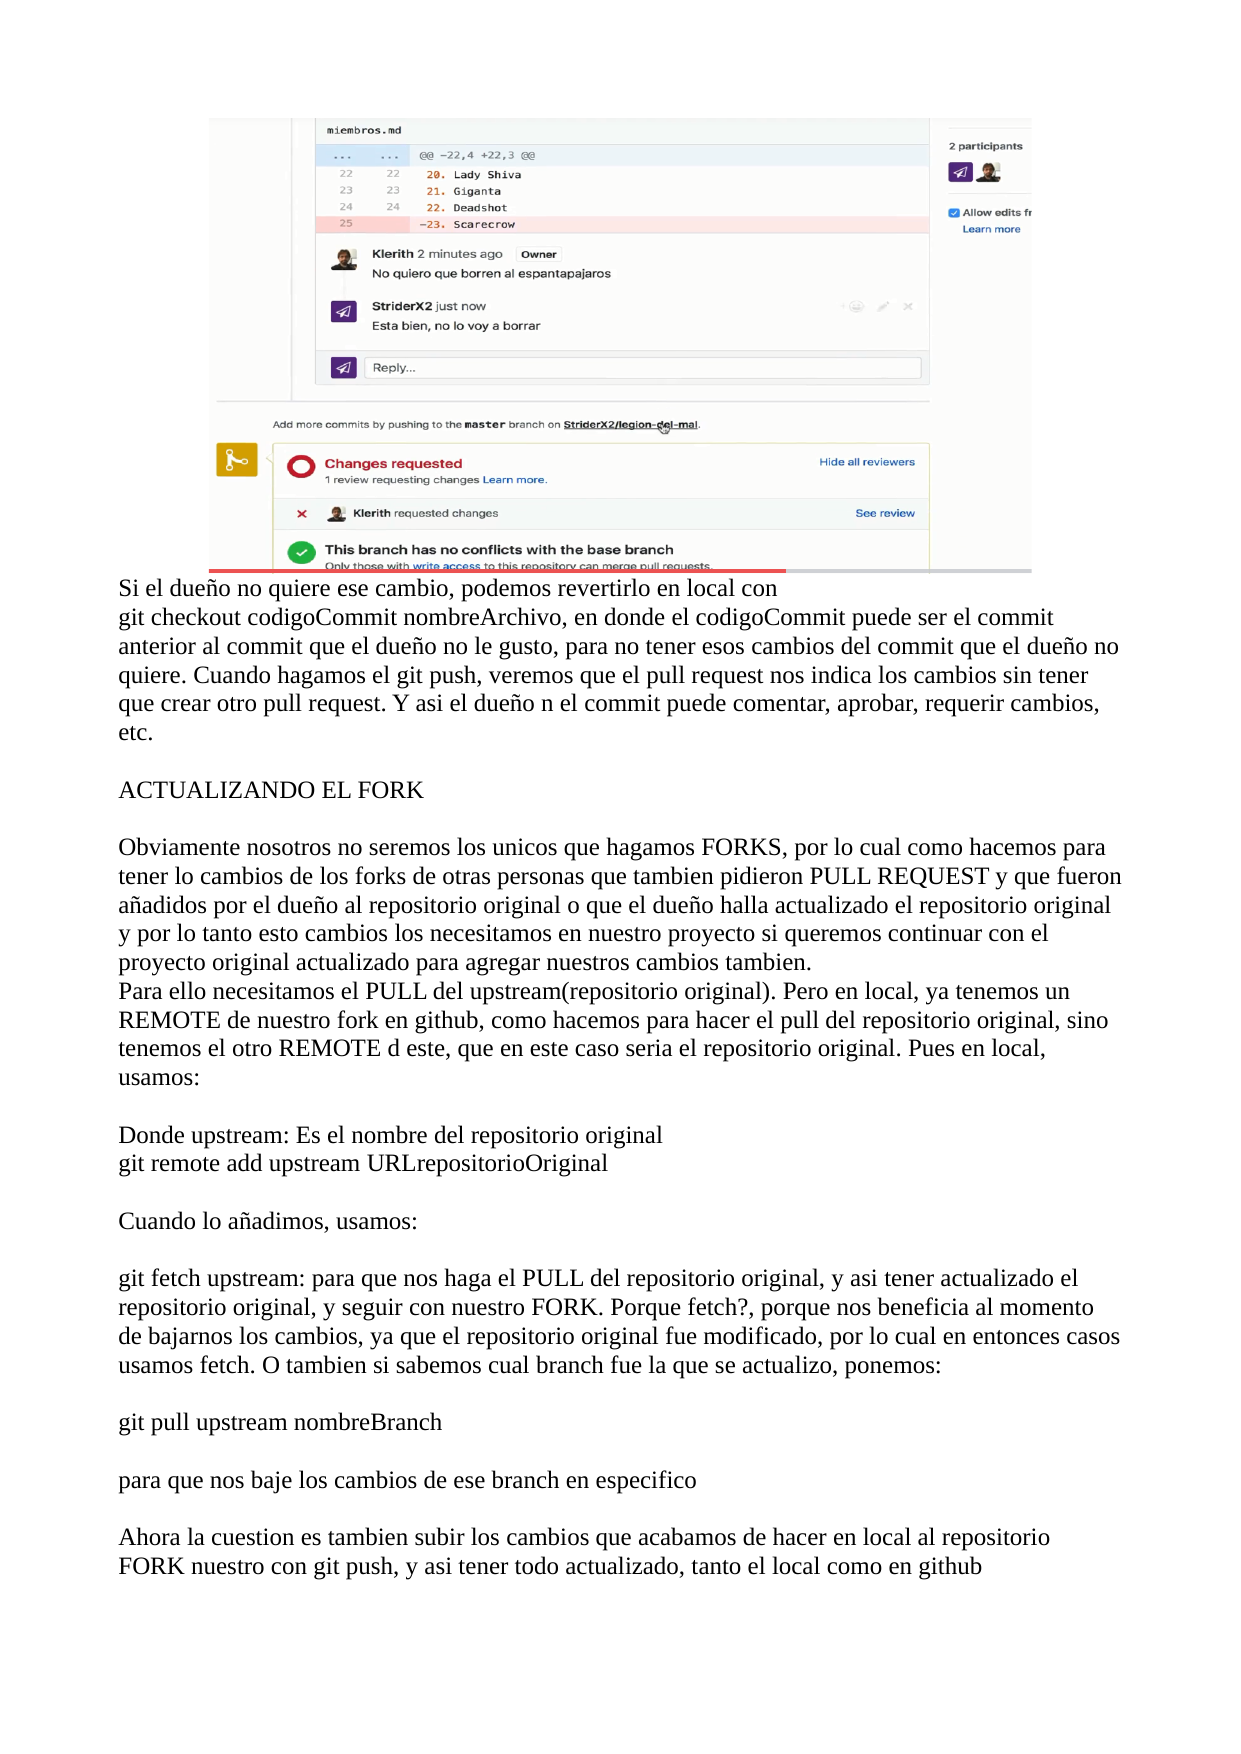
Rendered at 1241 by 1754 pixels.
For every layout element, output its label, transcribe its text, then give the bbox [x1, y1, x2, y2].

text Donde upstream: Es el nombre del repositorio original [118, 1120, 1122, 1148]
text git remote add upstream URLrepositorioOriginal [118, 1148, 1122, 1177]
text git pull upstream nombreBranch [118, 1407, 1122, 1436]
text ACTUALIZANDO EL FORK [118, 775, 1122, 803]
text Obviamente nosotros no seremos los unicos que hagamos FORKS, por lo cual como hacemos para tener lo cambios de los forks de otras personas que tambien pidieron PULL REQUEST y que fueron añadidos por el dueño al repositorio original o que el dueño halla actualizado el repositorio original y por lo tanto esto cambios los necesitamos en nuestro proyecto si queremos continuar con el proyecto original actualizado para agregar nuestros cambios tambien. [118, 832, 1122, 976]
text para que nos baje los cambios de ese branch en especifico [118, 1465, 1122, 1493]
text git checkout codigoCommit nombreArchivo, en donde el codigoCommit puede ser el commit anterior al commit que el dueño no le gusto, para no tener esos cambios del commit que el dueño no quiere. Cuando hagamos el git push, veremos que el pull request nos indica los cambios sin tener que crear otro pull request. Y asi el dueño n el commit puede comentar, aprobar, requerir cambios, etc. [118, 602, 1122, 746]
text Para ello necesitamos el PULL del upstream(repositorio original). Pero en local, ya tenemos un REMOTE de nuestro fork en github, como hacemos para hacer el pull del repositorio original, sino tenemos el otro REMOTE d este, que en este caso seria el repositorio original. Pues en local, usamos: [118, 976, 1122, 1091]
text Si el dueño no quiere ese cambio, podemos revertirlo en local con [118, 118, 1122, 602]
text Cuando lo añadimos, usamos: [118, 1206, 1122, 1235]
text Ahora la cuestion es tambien subir los cambios que acabamos de hacer en local al repositorio FORK nuestro con git push, y asi tener todo actualizado, tanto el local como en github [118, 1522, 1122, 1580]
text git fetch upstream: para que nos haga el PULL del repositorio original, y asi tener actualizado el repositorio original, y seguir con nuestro FORK. Porque fetch?, porque nos beneficia al momento de bajarnos los cambios, ya que el repositorio original fue modificado, por lo cual en entonces casos usamos fetch. O tambien si sabemos cual branch fue la que se actualizo, ponemos: [118, 1263, 1122, 1378]
